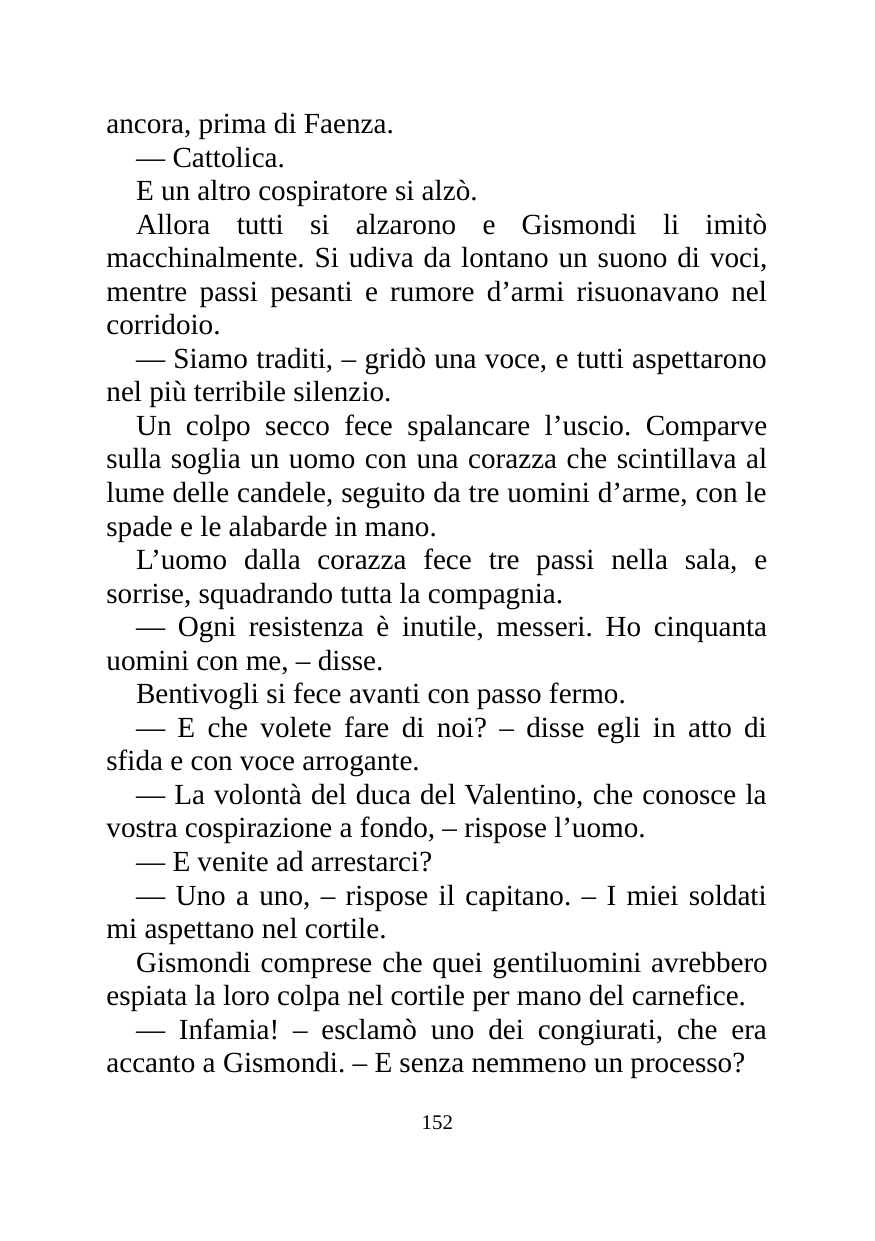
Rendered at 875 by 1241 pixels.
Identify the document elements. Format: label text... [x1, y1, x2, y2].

text Allora tutti si alzarono e Gismondi li imitò macchinalmente. Si udiva da lontano un suono di voci, mentre passi pesanti e rumore d’armi risuonavano nel corridoio. [106, 207, 768, 341]
text Un colpo secco fece spalancare l’uscio. Comparve sulla soglia un uomo con una corazza che scintillava al lume delle candele, seguito da tre uomini d’arme, con le spade e le alabarde in mano. [106, 408, 768, 542]
text — Infamia! – esclamò uno dei congiurati, che era accanto a Gismondi. – E senza nemmeno un processo? [106, 1012, 768, 1079]
text — Siamo traditi, – gridò una voce, e tutti aspettarono nel più terribile silenzio. [106, 341, 768, 408]
text Bentivogli si fece avanti con passo fermo. [106, 676, 768, 710]
text — E che volete fare di noi? – disse egli in atto di sfida e con voce arrogante. [106, 710, 768, 777]
text — Ogni resistenza è inutile, messeri. Ho cinquanta uomini con me, – disse. [106, 609, 768, 676]
text — E venite ad arrestarci? [106, 844, 768, 878]
text — Uno a uno, – rispose il capitano. – I miei soldati mi aspettano nel cortile. [106, 878, 768, 945]
text ancora, prima di Faenza. [106, 106, 768, 140]
text E un altro cospiratore si alzò. [106, 173, 768, 207]
text Gismondi comprese che quei gentiluomini avrebbero espiata la loro colpa nel cortile per mano del carnefice. [106, 945, 768, 1012]
text — Cattolica. [106, 140, 768, 173]
text L’uomo dalla corazza fece tre passi nella sala, e sorrise, squadrando tutta la compagnia. [106, 542, 768, 609]
text — La volontà del duca del Valentino, che conosce la vostra cospirazione a fondo, – rispose l’uomo. [106, 777, 768, 844]
